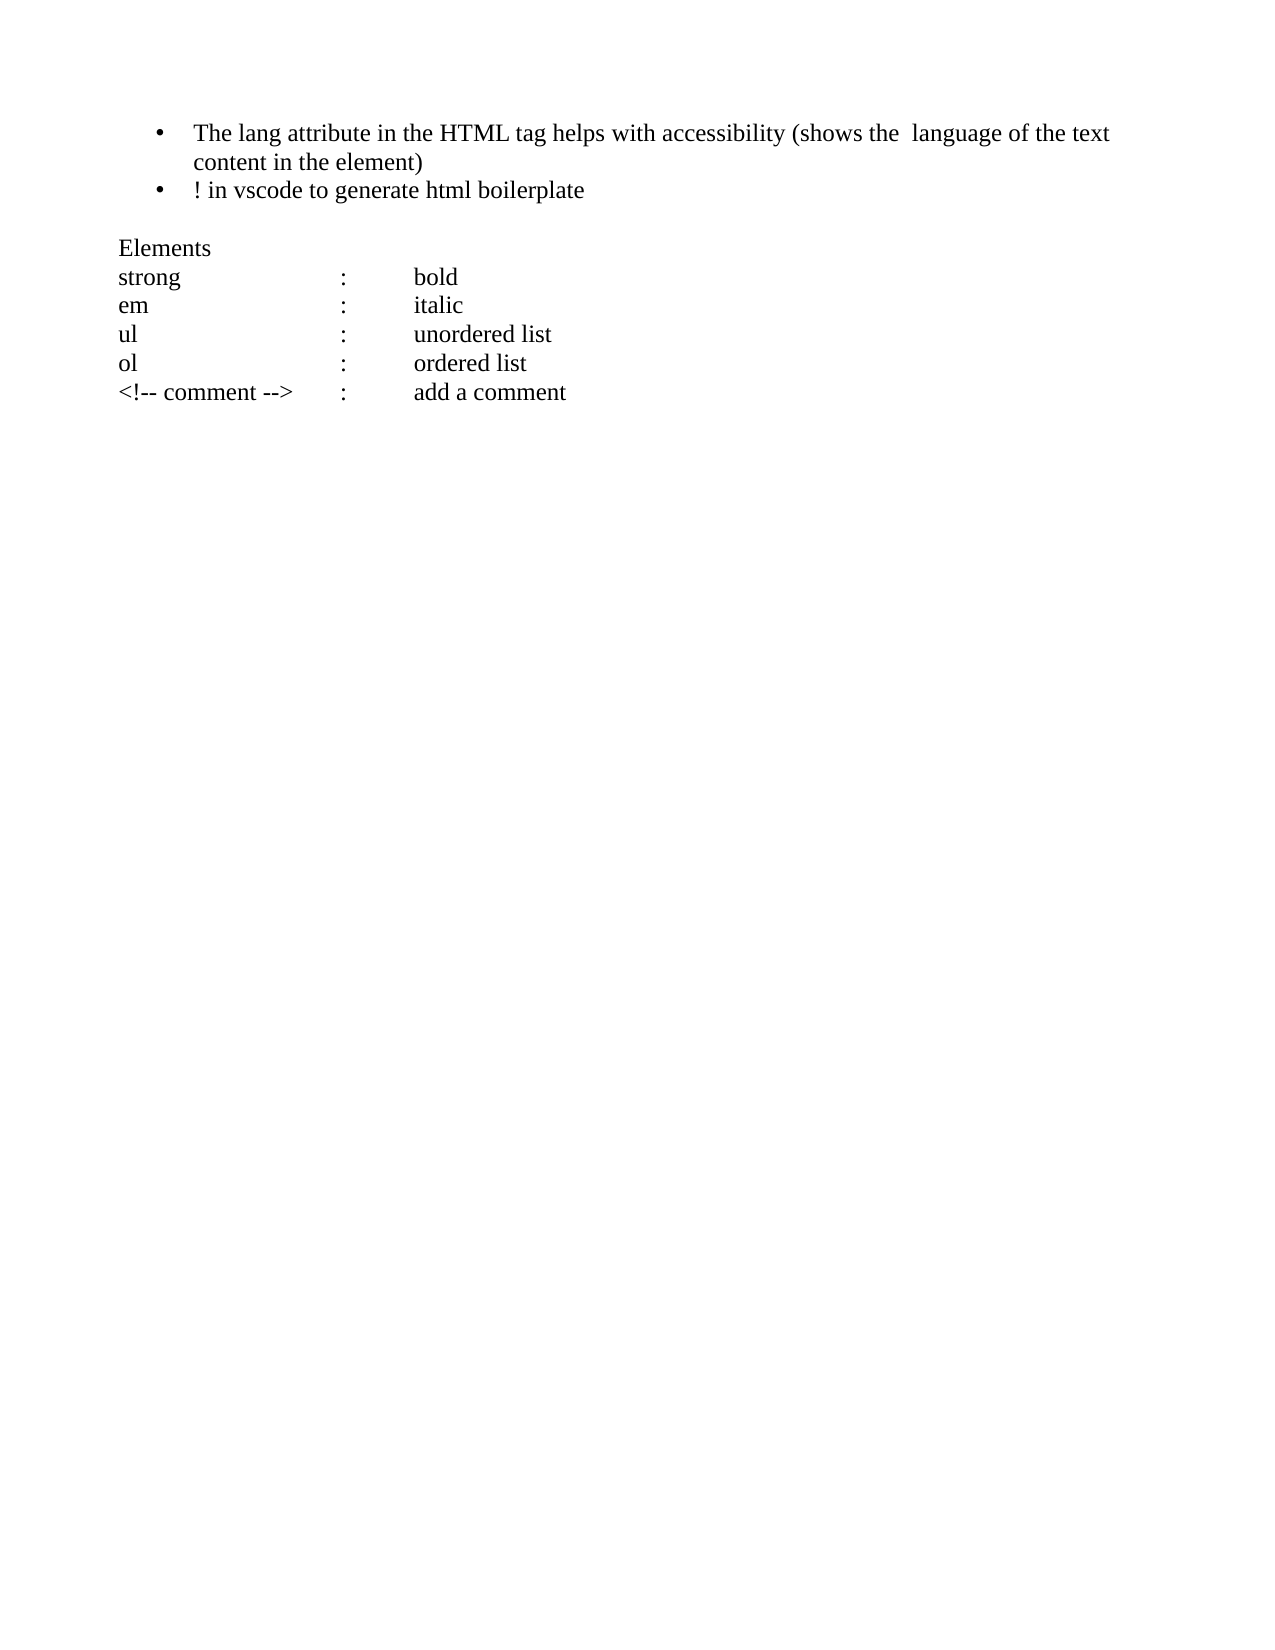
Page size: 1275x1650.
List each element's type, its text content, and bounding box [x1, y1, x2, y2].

text em : italic [118, 291, 1157, 319]
list The lang attribute in the HTML tag helps with accessibility (shows the language of the text content in the element) [156, 118, 1157, 176]
text ol : ordered list [118, 348, 1157, 377]
list ! in vscode to generate html boilerplate [156, 176, 1157, 204]
text ul : unordered list [118, 319, 1157, 348]
text strong : bold [118, 262, 1157, 291]
text Elements [118, 233, 1157, 262]
text <!-- comment --> : add a comment [118, 377, 1157, 406]
